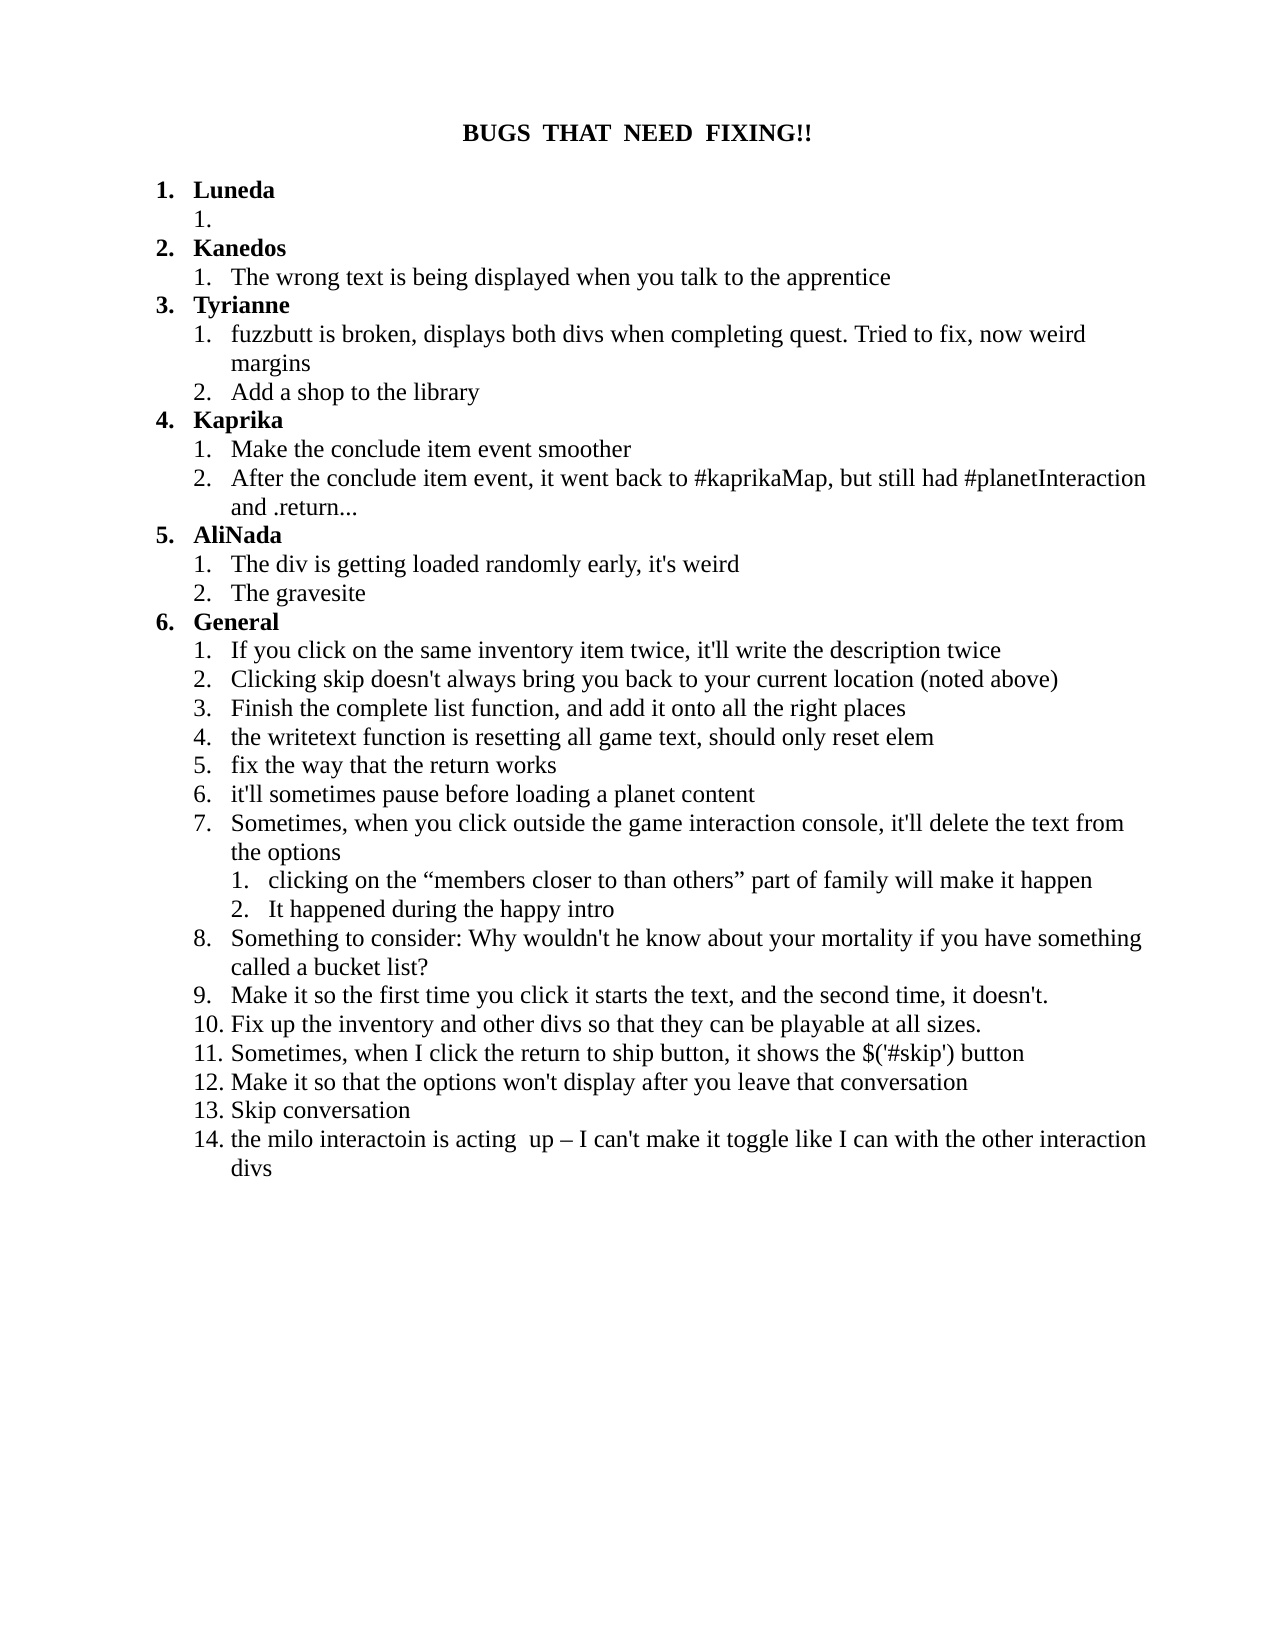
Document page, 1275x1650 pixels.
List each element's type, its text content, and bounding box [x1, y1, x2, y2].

list Finish the complete list function, and add it onto all the right places [193, 693, 1157, 722]
list Kaprika [156, 406, 1157, 434]
list Make it so the first time you click it starts the text, and the second time, it doesn't. [193, 981, 1157, 1009]
list it'll sometimes pause before loading a planet content [193, 779, 1157, 808]
list AliNada [156, 521, 1157, 549]
list Kanedos [156, 233, 1157, 262]
list the writetext function is resetting all game text, should only reset elem [193, 722, 1157, 751]
list Luneda [156, 176, 1157, 204]
list Make the conclude item event smoother [193, 434, 1157, 463]
list Make it so that the options won't display after you leave that conversation [193, 1067, 1157, 1096]
list The div is getting loaded randomly early, it's weird [193, 549, 1157, 578]
list If you click on the same inventory item twice, it'll write the description twice [193, 636, 1157, 664]
list General [156, 607, 1157, 636]
list After the conclude item event, it went back to #kaprikaMap, but still had #planetInteraction and .return... [193, 463, 1157, 521]
list Something to consider: Why wouldn't he know about your mortality if you have something called a bucket list? [193, 923, 1157, 981]
list Clicking skip doesn't always bring you back to your current location (noted above) [193, 664, 1157, 693]
list Skip conversation [193, 1096, 1157, 1124]
list The wrong text is being displayed when you talk to the apprentice [193, 262, 1157, 291]
list Sometimes, when I click the return to ship button, it shows the $('#skip') button [193, 1038, 1157, 1067]
list clicking on the “members closer to than others” part of family will make it happen [231, 866, 1157, 894]
text BUGS THAT NEED FIXING!! [118, 118, 1157, 147]
list fix the way that the return works [193, 751, 1157, 779]
list It happened during the happy intro [231, 894, 1157, 923]
list Tyrianne [156, 291, 1157, 319]
list Add a shop to the library [193, 377, 1157, 406]
list Sometimes, when you click outside the game interaction console, it'll delete the text from the options [193, 808, 1157, 866]
list Fix up the inventory and other divs so that they can be playable at all sizes. [193, 1009, 1157, 1038]
list the milo interactoin is acting up – I can't make it toggle like I can with the other interaction divs [193, 1124, 1157, 1182]
list The gravesite [193, 578, 1157, 607]
list fuzzbutt is broken, displays both divs when completing quest. Tried to fix, now weird margins [193, 319, 1157, 377]
